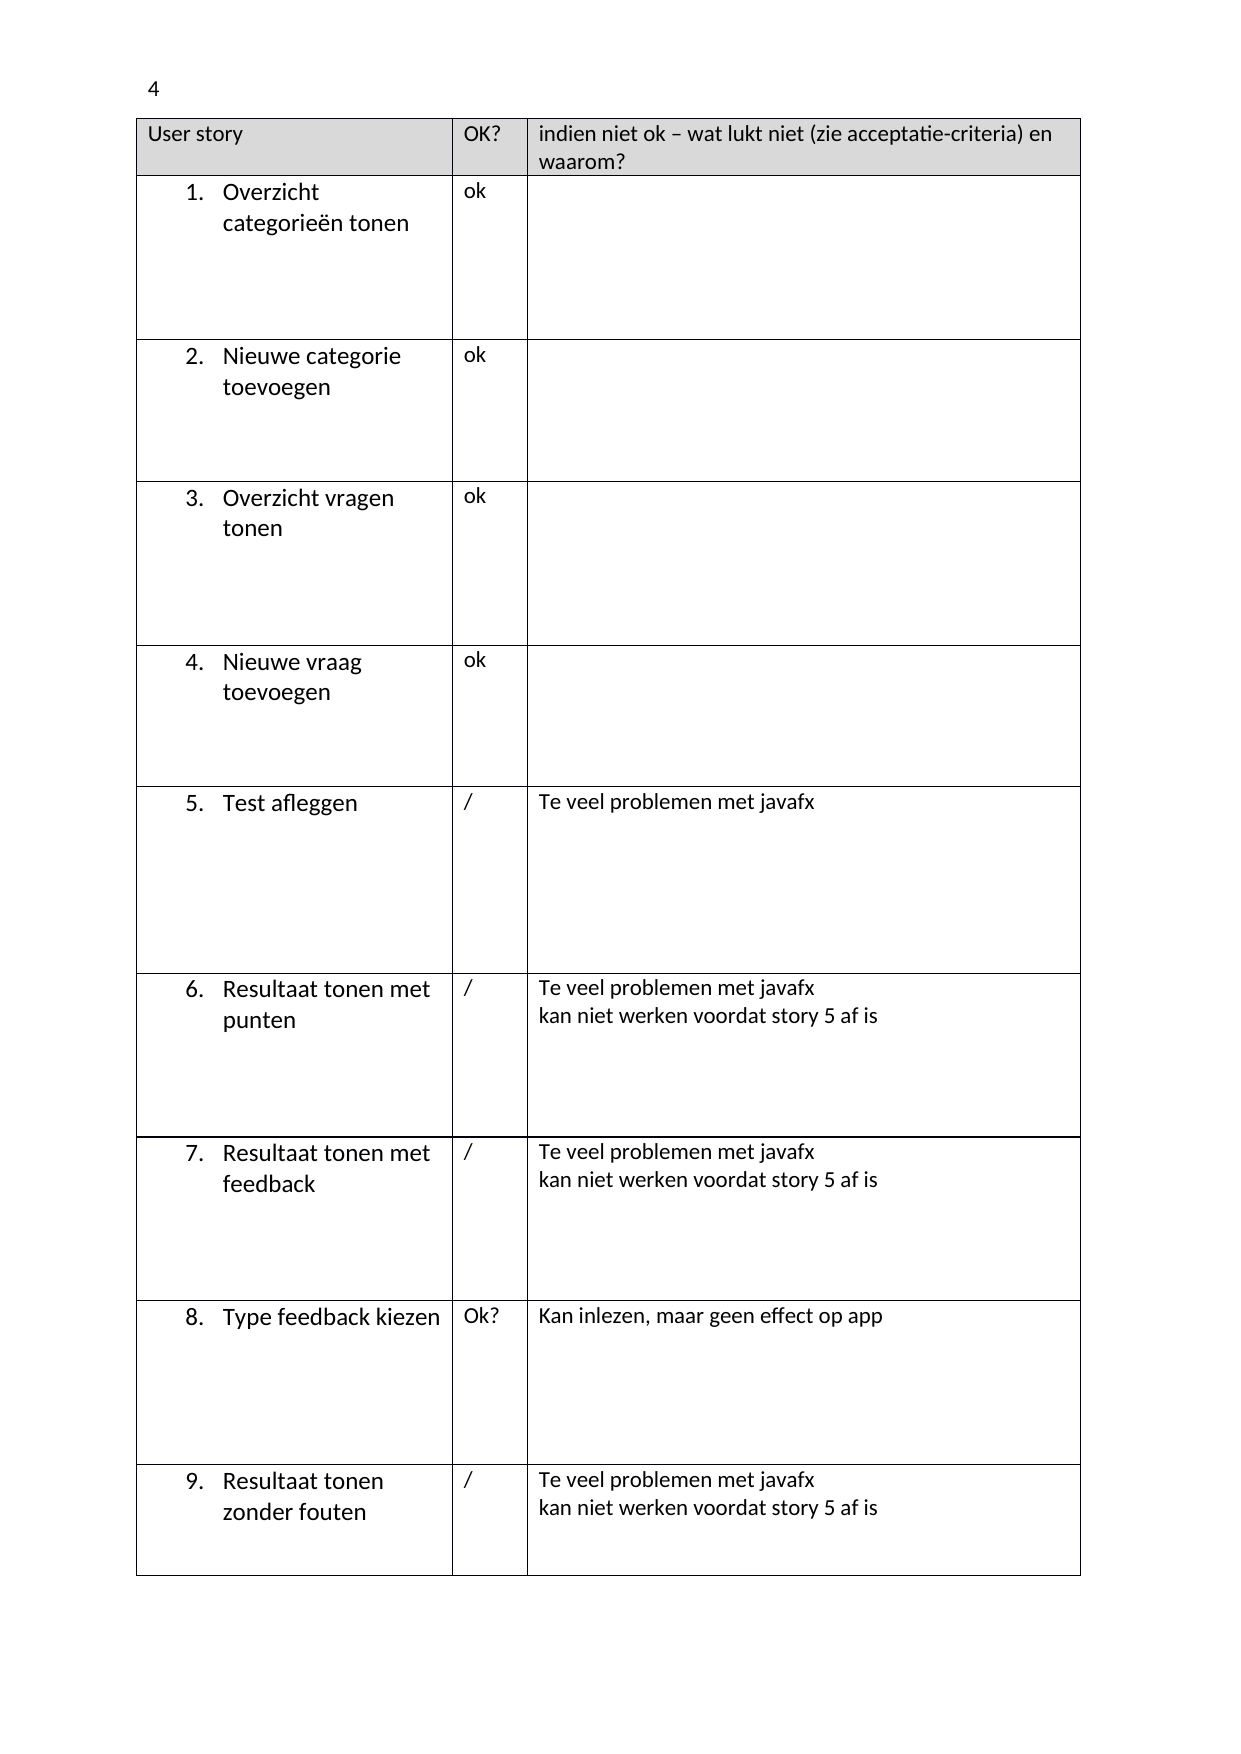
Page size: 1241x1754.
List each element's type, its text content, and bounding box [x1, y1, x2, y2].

table_cell Test afleggen [137, 787, 452, 972]
table_cell Kan inlezen, maar geen effect op app [528, 1301, 1080, 1464]
table_cell Nieuwe vraag toevoegen [137, 646, 452, 786]
table_header User story [137, 119, 452, 175]
table_cell Te veel problemen met javafx kan niet werken voordat story 5 af is [528, 1138, 1080, 1300]
table_cell Resultaat tonen met punten [137, 974, 452, 1136]
table_cell ok [453, 482, 527, 644]
table_cell / [453, 974, 527, 1136]
table_cell ok [453, 646, 527, 786]
table_cell Te veel problemen met javafx [528, 787, 1080, 972]
table_cell / [453, 787, 527, 972]
table_cell [528, 176, 1080, 339]
table_cell Te veel problemen met javafx kan niet werken voordat story 5 af is [528, 974, 1080, 1136]
table_header indien niet ok – wat lukt niet (zie acceptatie-criteria) en waarom? [528, 119, 1080, 175]
table_cell / [453, 1465, 527, 1575]
table_cell Type feedback kiezen [137, 1301, 452, 1464]
table_cell Ok? [453, 1301, 527, 1464]
table_cell [528, 646, 1080, 786]
table_header OK? [453, 119, 527, 175]
table_cell Te veel problemen met javafx kan niet werken voordat story 5 af is [528, 1465, 1080, 1575]
table_cell Overzicht vragen tonen [137, 482, 452, 644]
table_cell / [453, 1138, 527, 1300]
table_cell Nieuwe categorie toevoegen [137, 340, 452, 481]
table_cell ok [453, 340, 527, 481]
table_cell ok [453, 176, 527, 339]
table_cell [528, 482, 1080, 644]
table_cell Resultaat tonen zonder fouten [137, 1465, 452, 1575]
table_cell Overzicht categorieën tonen [137, 176, 452, 339]
table_cell [528, 340, 1080, 481]
table_cell Resultaat tonen met feedback [137, 1138, 452, 1300]
